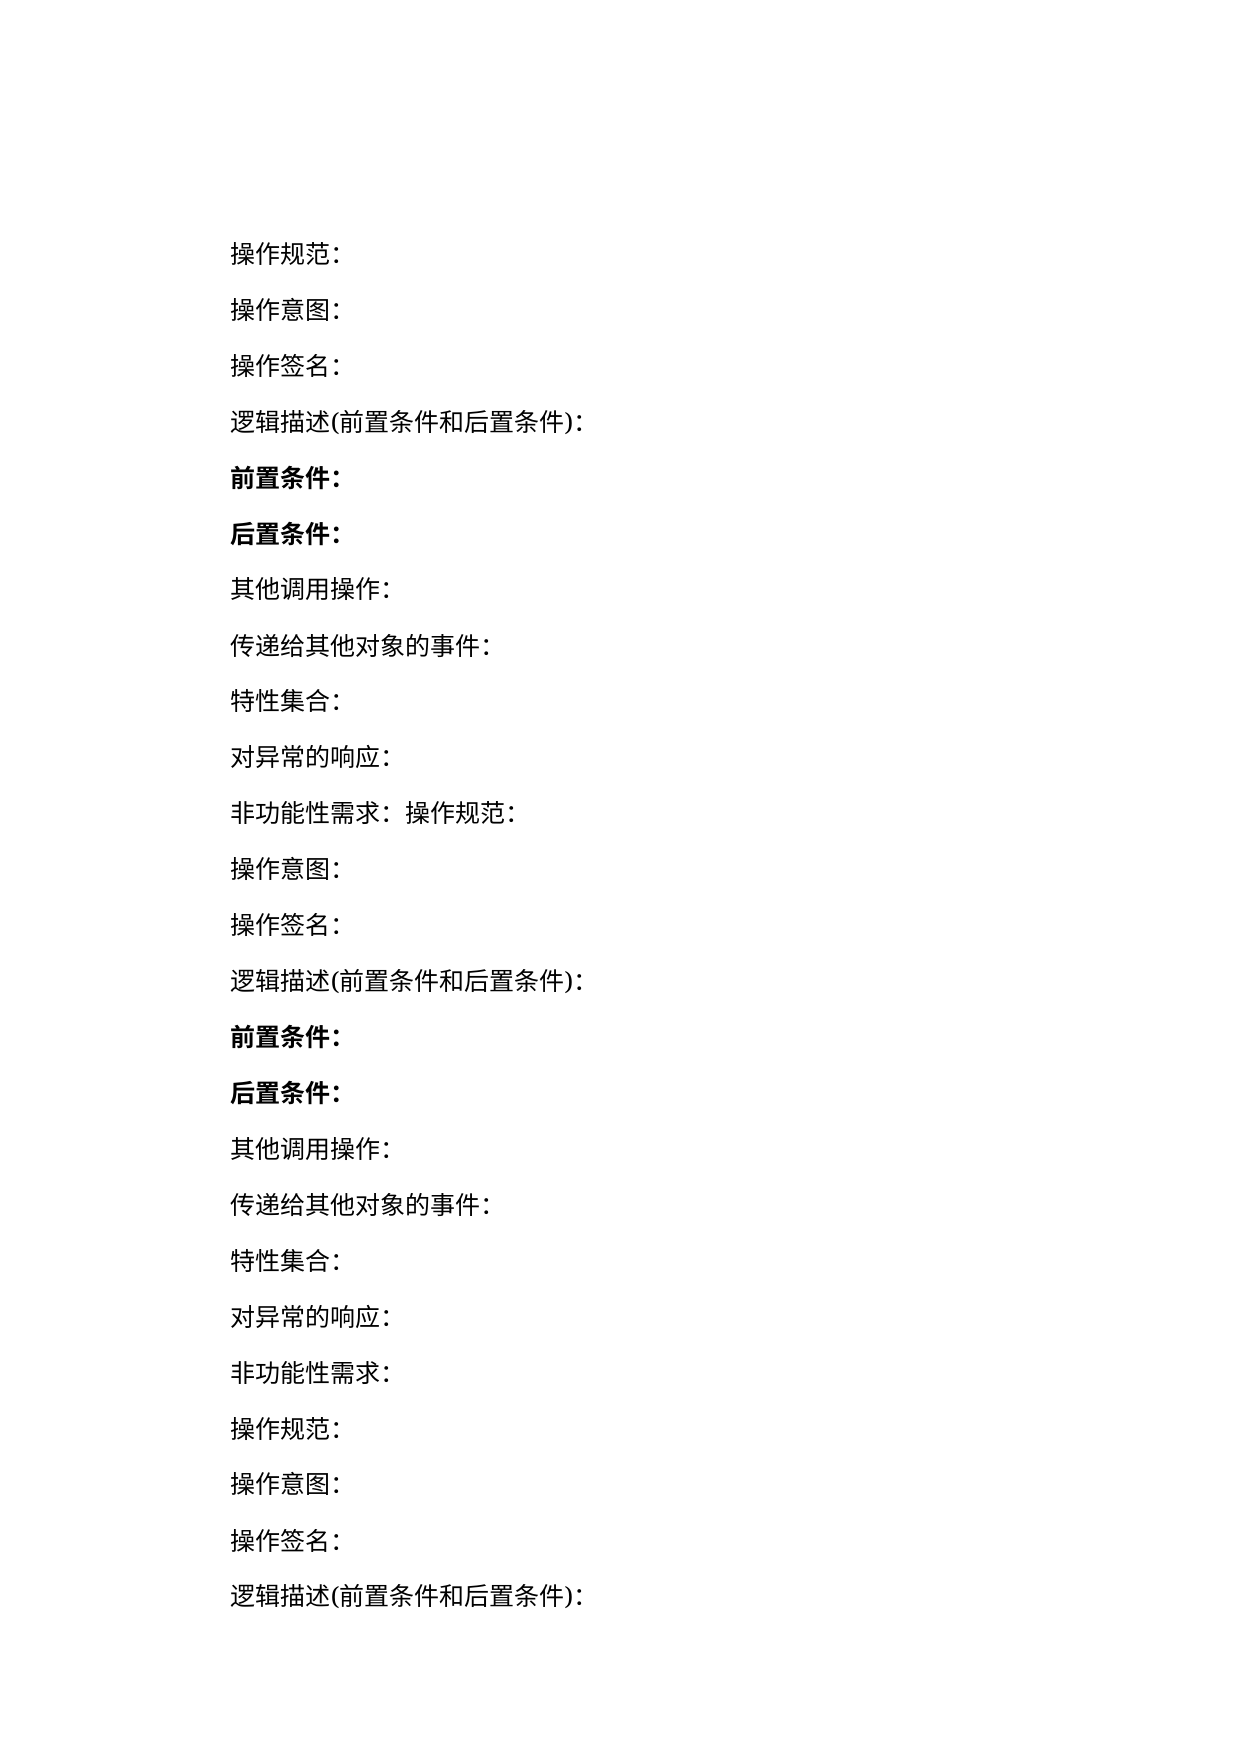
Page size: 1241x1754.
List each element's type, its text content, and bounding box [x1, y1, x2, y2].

text 后置条件： [231, 1073, 1122, 1110]
text 操作意图： [231, 1465, 1122, 1501]
text 操作意图： [231, 850, 1122, 886]
text 对异常的响应： [231, 1297, 1122, 1333]
text 非功能性需求： [231, 1353, 1122, 1389]
text 操作签名： [231, 346, 1122, 382]
text 前置条件： [231, 1017, 1122, 1054]
text 操作签名： [231, 906, 1122, 942]
text 后置条件： [231, 514, 1122, 550]
text 传递给其他对象的事件： [231, 1185, 1122, 1222]
text 其他调用操作： [231, 1129, 1122, 1166]
text 逻辑描述(前置条件和后置条件)： [231, 962, 1122, 998]
text 操作签名： [231, 1521, 1122, 1557]
text 操作意图： [231, 290, 1122, 327]
text 非功能性需求：操作规范： [231, 794, 1122, 830]
text 逻辑描述(前置条件和后置条件)： [231, 402, 1122, 438]
text 其他调用操作： [231, 570, 1122, 606]
text 对异常的响应： [231, 738, 1122, 774]
text 传递给其他对象的事件： [231, 626, 1122, 662]
text 特性集合： [231, 682, 1122, 718]
text 前置条件： [231, 458, 1122, 494]
text 逻辑描述(前置条件和后置条件)： [231, 1577, 1122, 1613]
text 操作规范： [231, 1409, 1122, 1445]
text 特性集合： [231, 1241, 1122, 1277]
text 操作规范： [231, 234, 1122, 271]
